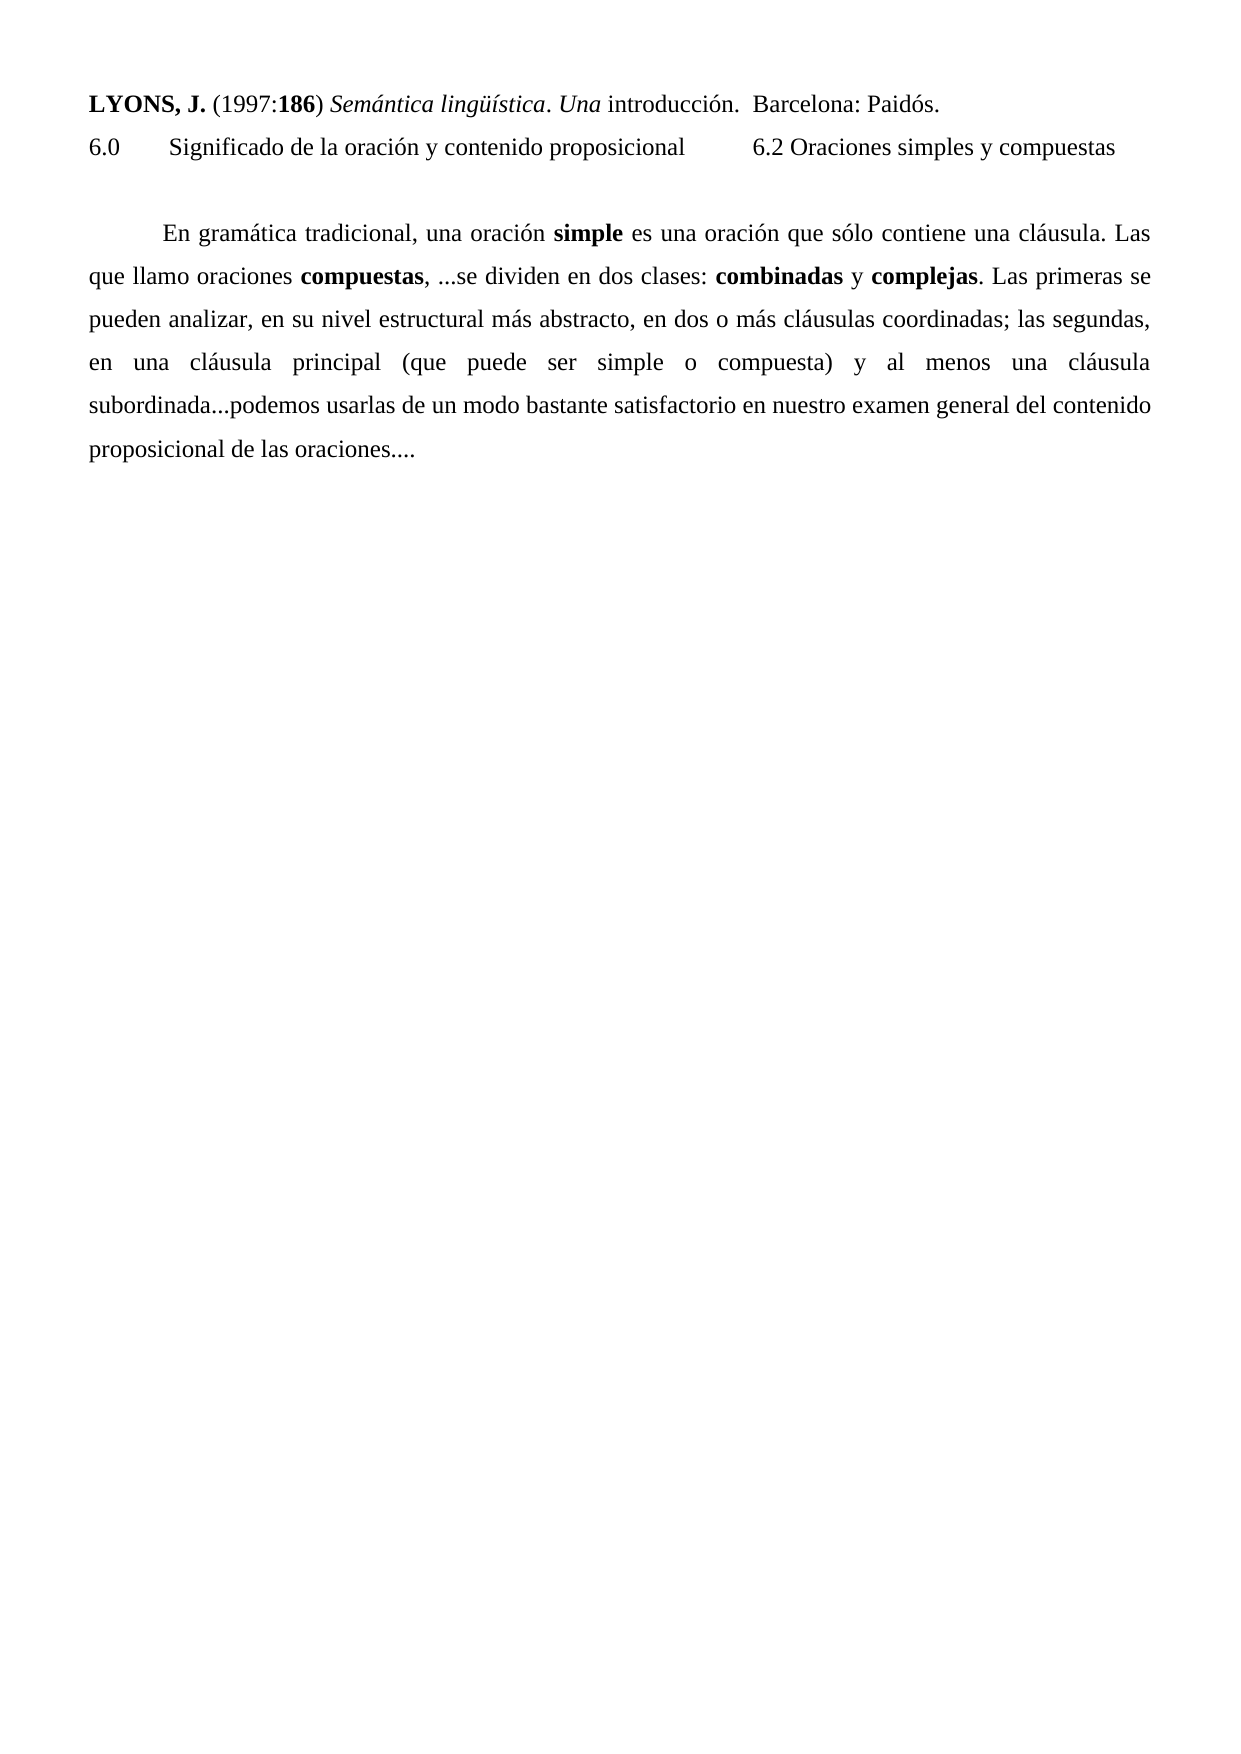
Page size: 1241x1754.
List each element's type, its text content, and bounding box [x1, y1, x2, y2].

text LYONS, J. (1997:186) Semántica lingüística. Una introducción. Barcelona: Paidós. [89, 89, 1152, 117]
text 6.0 Significado de la oración y contenido proposicional 6.2 Oraciones simples y compuestas [89, 132, 1152, 161]
text En gramática tradicional, una oración simple es una oración que sólo contiene una cláusula. Las que llamo oraciones compuestas, ...se dividen en dos clases: combinadas y complejas. Las primeras se pueden analizar, en su nivel estructural más abstracto, en dos o más cláusulas coordinadas; las segundas, en una cláusula principal (que puede ser simple o compuesta) y al menos una cláusula subordinada...podemos usarlas de un modo bastante satisfactorio en nuestro examen general del contenido proposicional de las oraciones.... [89, 218, 1152, 462]
